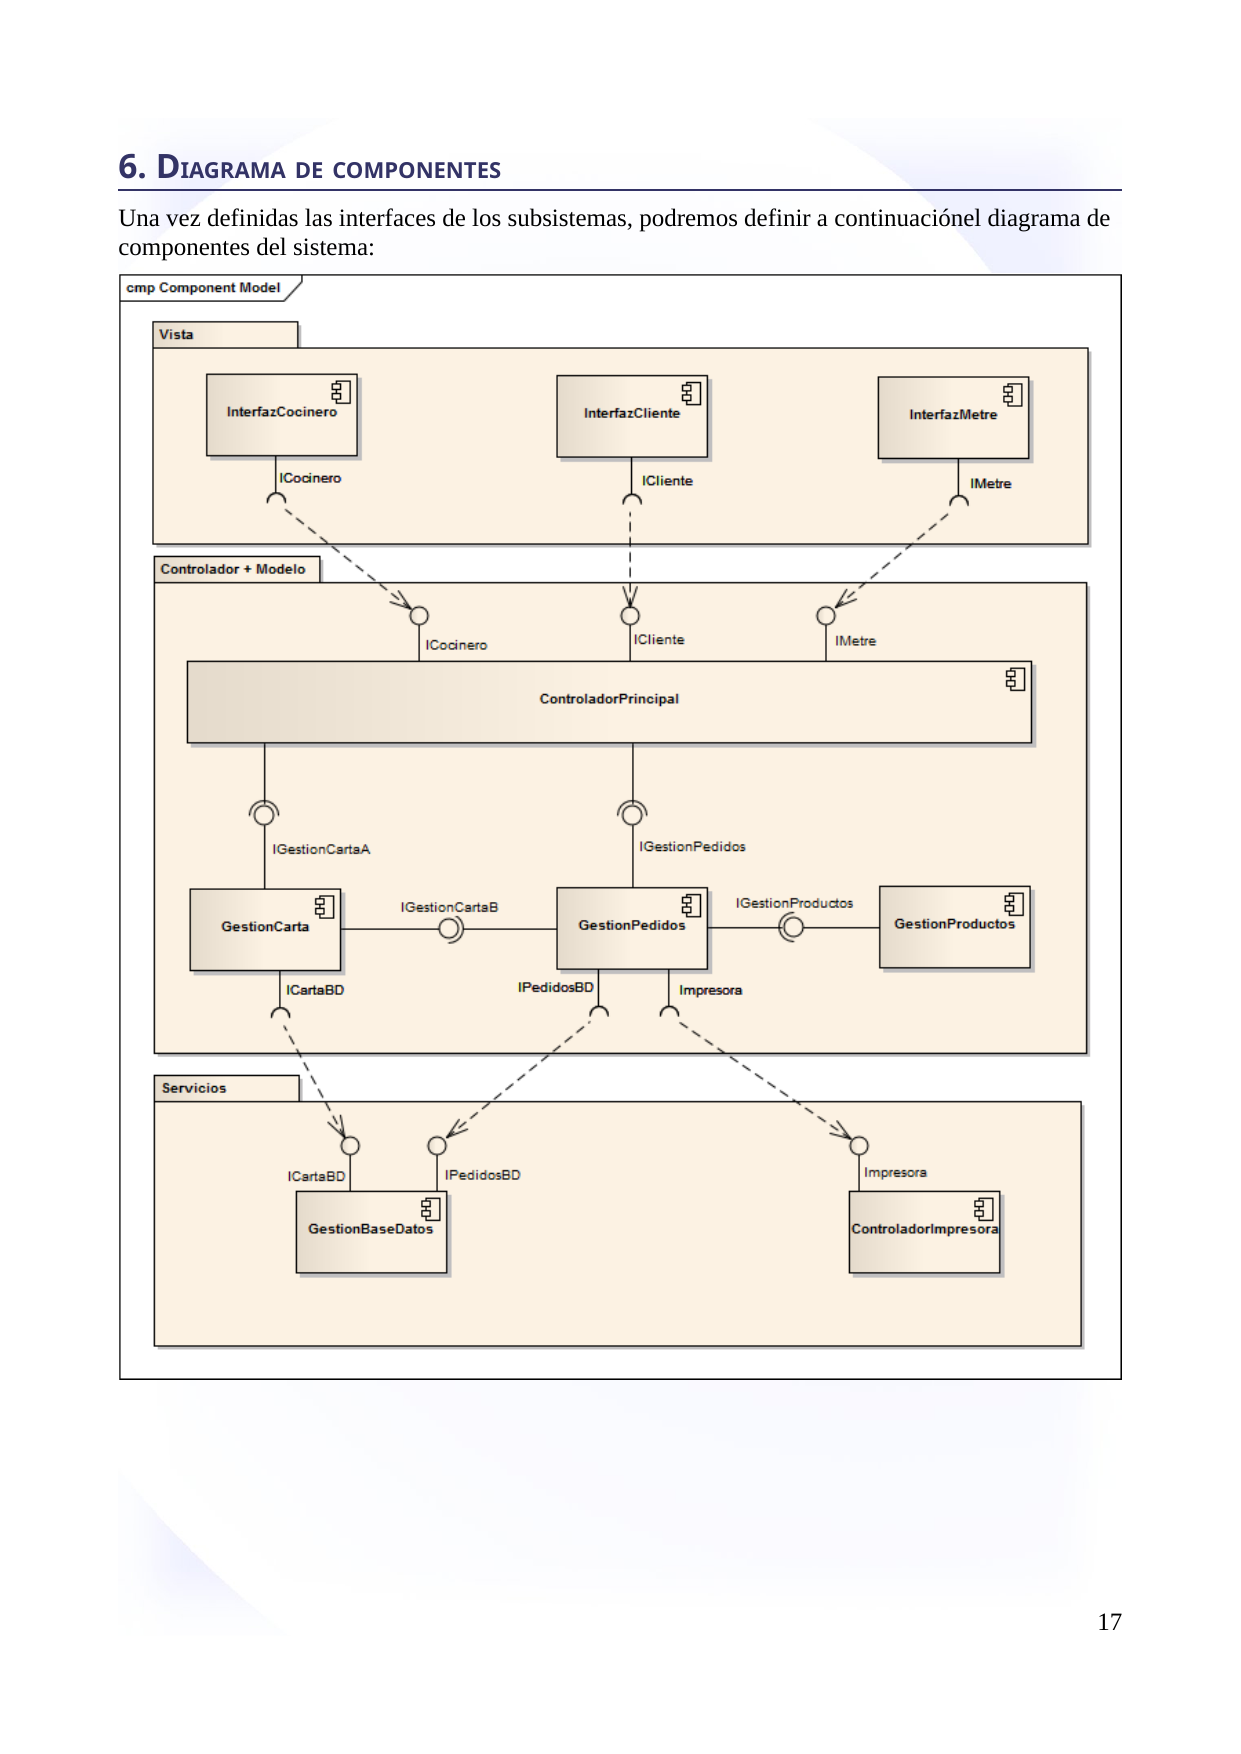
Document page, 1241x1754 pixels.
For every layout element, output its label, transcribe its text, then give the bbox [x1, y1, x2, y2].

picture [118, 118, 1122, 143]
picture [118, 261, 1122, 1636]
text Una vez definidas las interfaces de los subsistemas, podremos definir a continuaciónel diagrama de componentes del sistema: [118, 203, 1122, 261]
picture [118, 191, 1122, 203]
subtitle 6. Diagrama de componentes [118, 143, 1122, 189]
